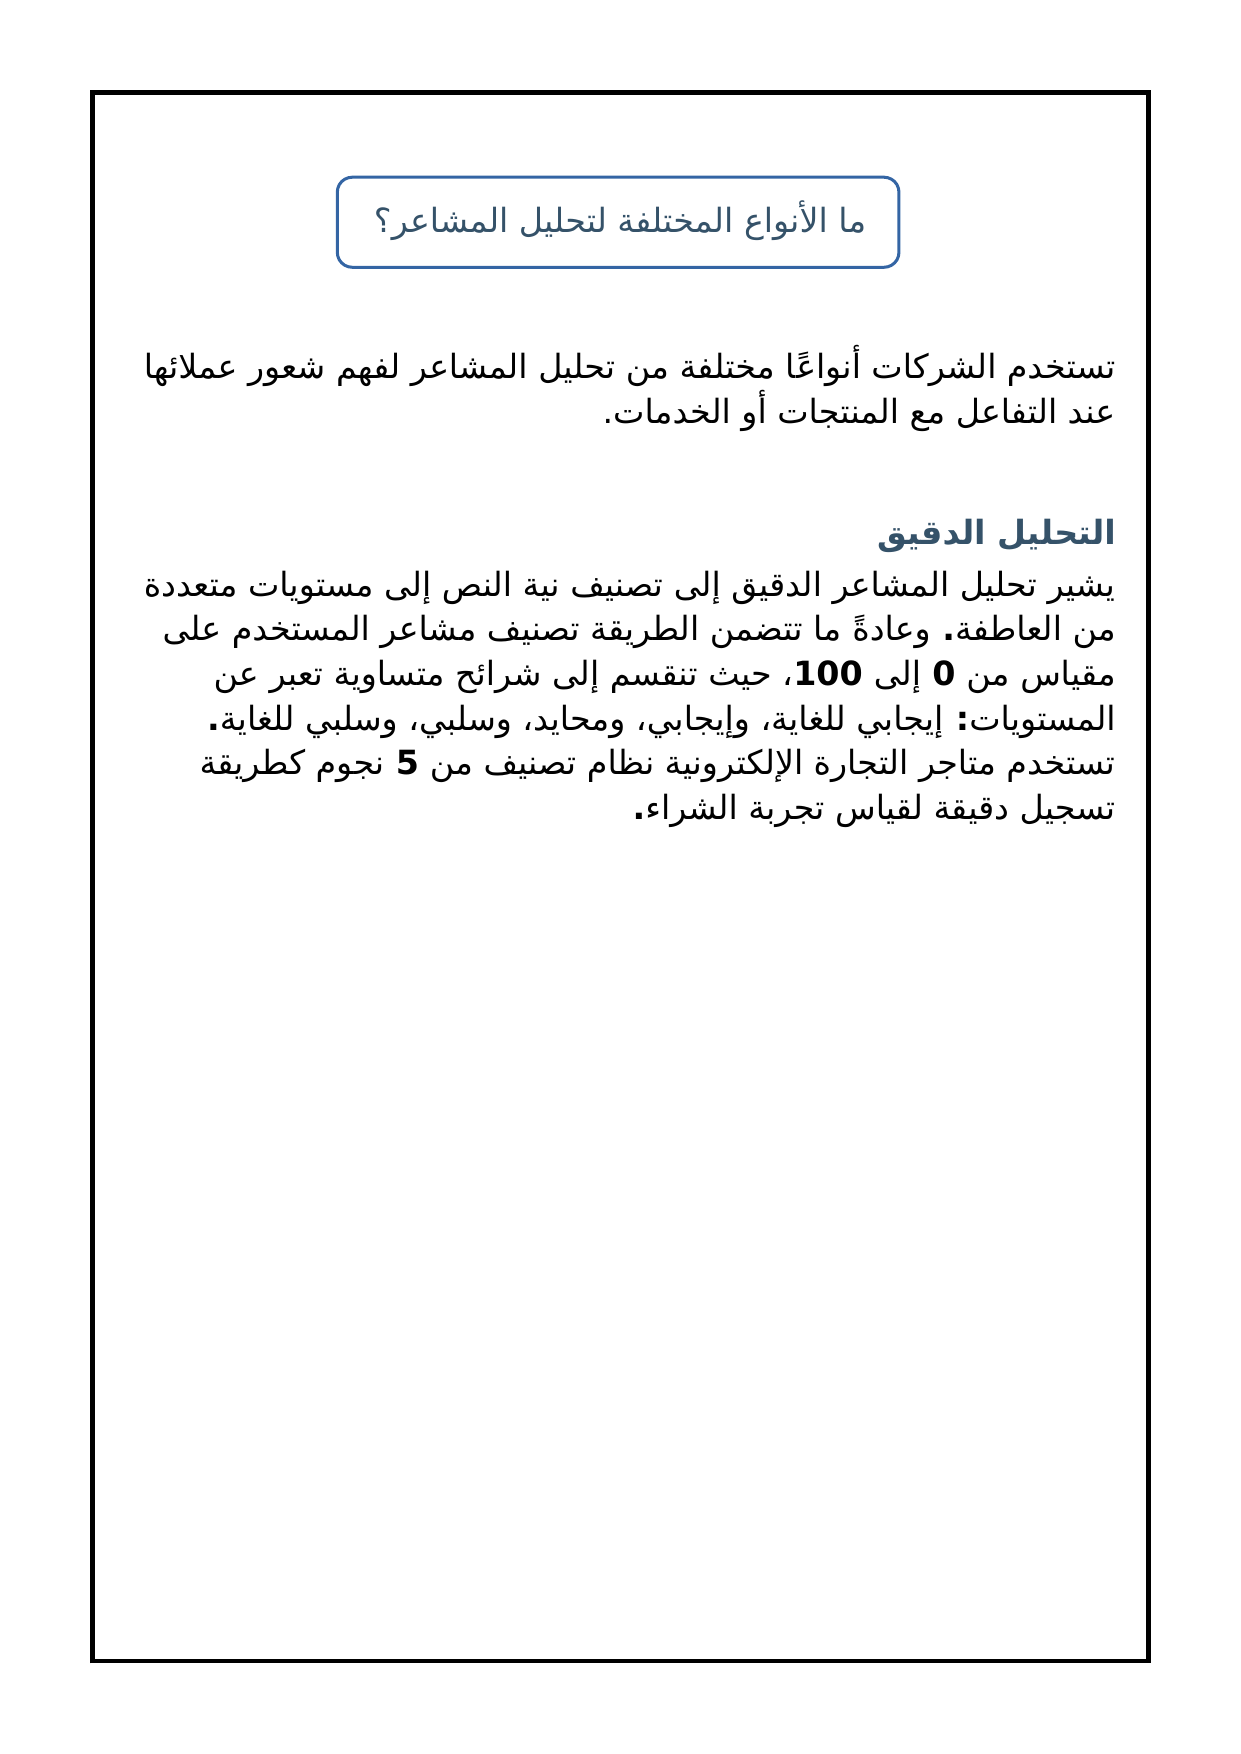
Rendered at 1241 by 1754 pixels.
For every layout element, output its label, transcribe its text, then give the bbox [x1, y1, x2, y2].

text تستخدم الشركات أنواعًا مختلفة من تحليل المشاعر لفهم شعور عملائها عند التفاعل مع المنتجات أو الخدمات. [125, 348, 1116, 431]
subtitle ما الأنواع المختلفة لتحليل المشاعر؟ [339, 201, 897, 240]
text يشير تحليل المشاعر الدقيق إلى تصنيف نية النص إلى مستويات متعددة من العاطفة. وعادةً ما تتضمن الطريقة تصنيف مشاعر المستخدم على مقياس من 0 إلى 100، حيث تنقسم إلى شرائح متساوية تعبر عن المستويات: إيجابي للغاية، وإيجابي، ومحايد، وسلبي، وسلبي للغاية. تستخدم متاجر التجارة الإلكترونية نظام تصنيف من 5 نجوم كطريقة تسجيل دقيقة لقياس تجربة الشراء. [125, 565, 1116, 827]
subtitle التحليل الدقيق [125, 514, 1116, 553]
subtitle [901, 201, 1116, 240]
subtitle [125, 201, 335, 240]
